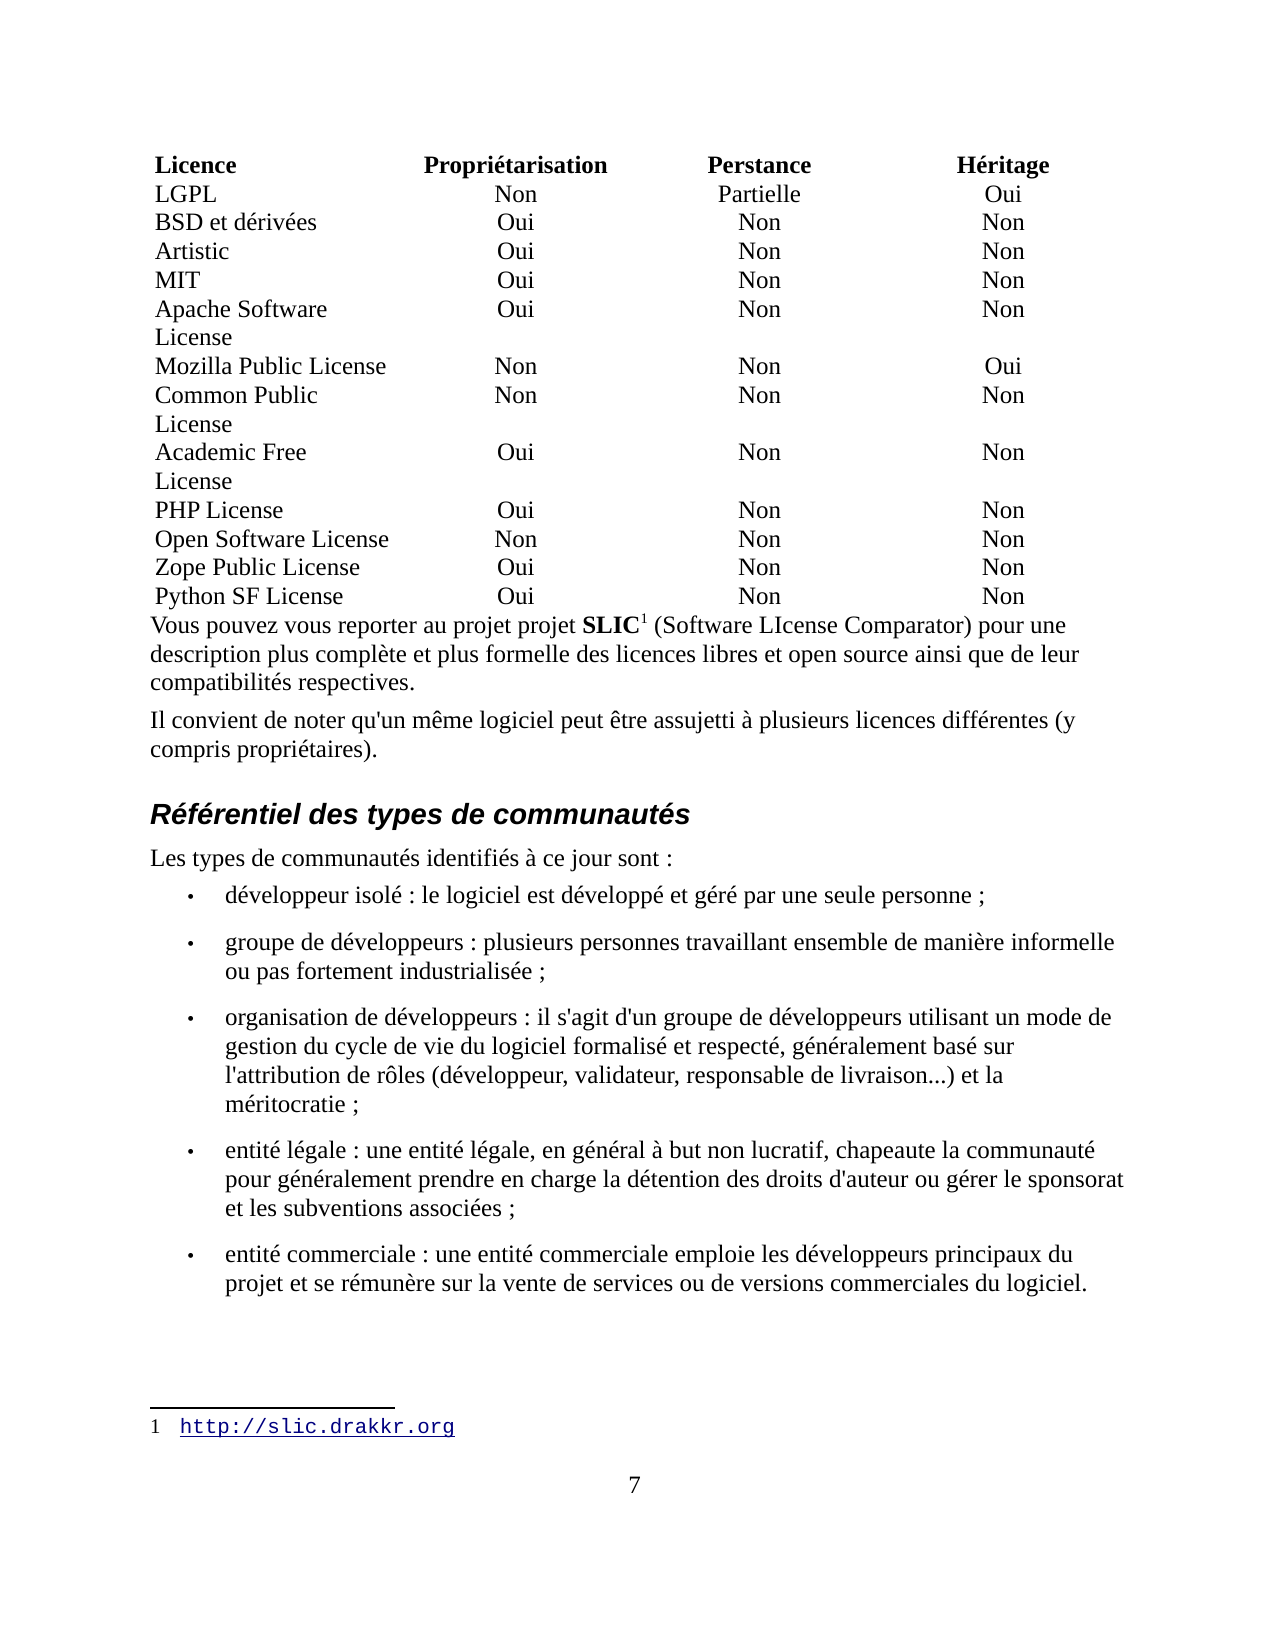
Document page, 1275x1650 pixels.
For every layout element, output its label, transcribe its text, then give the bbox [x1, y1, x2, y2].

table_cell Oui [394, 294, 637, 351]
table_cell Non [394, 380, 637, 437]
text http://slic.drakkr.org [150, 1414, 1125, 1440]
table_header Licence [150, 150, 394, 179]
table_cell BSD et dérivées [150, 208, 394, 236]
table_cell Python SF License [150, 581, 394, 610]
table_cell Artistic [150, 236, 394, 265]
text Vous pouvez vous reporter au projet projet SLIC (Software LIcense Comparator) pour une description plus complète et plus formelle des licences libres et open source ainsi que de leur compatibilités respectives. [150, 610, 1125, 696]
table_cell Oui [394, 265, 637, 294]
text Les types de communautés identifiés à ce jour sont : [150, 843, 1125, 871]
list développeur isolé : le logiciel est développé et géré par une seule personne ; [187, 880, 1125, 909]
table_cell Oui [881, 179, 1125, 207]
table_cell Non [638, 495, 881, 524]
table_cell Non [638, 524, 881, 552]
table_cell Oui [394, 553, 637, 581]
table_cell PHP License [150, 495, 394, 524]
table_cell Non [638, 553, 881, 581]
table_cell Non [881, 581, 1125, 610]
table_cell Non [638, 265, 881, 294]
table_cell Academic Free License [150, 438, 394, 495]
table_cell Non [638, 581, 881, 610]
table_cell Open Software License [150, 524, 394, 552]
table_cell Non [638, 438, 881, 495]
table_cell Non [638, 294, 881, 351]
table_cell Oui [881, 351, 1125, 380]
table_header Perstance [638, 150, 881, 179]
table_cell Oui [394, 208, 637, 236]
table_cell Non [881, 495, 1125, 524]
list groupe de développeurs : plusieurs personnes travaillant ensemble de manière informelle ou pas fortement industrialisée ; [187, 927, 1125, 984]
table_cell Zope Public License [150, 553, 394, 581]
list entité commerciale : une entité commerciale emploie les développeurs principaux du projet et se rémunère sur la vente de services ou de versions commerciales du logiciel. [187, 1239, 1125, 1297]
table_cell Mozilla Public License [150, 351, 394, 380]
table_cell Non [881, 438, 1125, 495]
table_cell Non [638, 351, 881, 380]
subtitle Référentiel des types de communautés [150, 797, 1125, 830]
table_cell Partielle [638, 179, 881, 207]
table_cell Non [881, 524, 1125, 552]
table_cell Oui [394, 495, 637, 524]
table_cell LGPL [150, 179, 394, 207]
table_header Propriétarisation [394, 150, 637, 179]
list entité légale : une entité légale, en général à but non lucratif, chapeaute la communauté pour généralement prendre en charge la détention des droits d'auteur ou gérer le sponsorat et les subventions associées ; [187, 1135, 1125, 1222]
table_cell Apache Software License [150, 294, 394, 351]
table_cell Oui [394, 236, 637, 265]
table_cell Non [881, 380, 1125, 437]
table_cell Non [881, 553, 1125, 581]
table_cell Non [881, 208, 1125, 236]
table_cell Non [394, 179, 637, 207]
table_cell Non [881, 265, 1125, 294]
table_cell MIT [150, 265, 394, 294]
table_cell Non [638, 208, 881, 236]
text Il convient de noter qu'un même logiciel peut être assujetti à plusieurs licences différentes (y compris propriétaires). [150, 705, 1125, 763]
table_cell Non [638, 380, 881, 437]
table_cell Oui [394, 438, 637, 495]
table_header Héritage [881, 150, 1125, 179]
table_cell Non [394, 524, 637, 552]
list organisation de développeurs : il s'agit d'un groupe de développeurs utilisant un mode de gestion du cycle de vie du logiciel formalisé et respecté, généralement basé sur l'attribution de rôles (développeur, validateur, responsable de livraison...) et la méritocratie ; [187, 1002, 1125, 1117]
table_cell Non [394, 351, 637, 380]
table_cell Non [638, 236, 881, 265]
table_cell Common Public License [150, 380, 394, 437]
table_cell Non [881, 294, 1125, 351]
table_cell Oui [394, 581, 637, 610]
table_cell Non [881, 236, 1125, 265]
